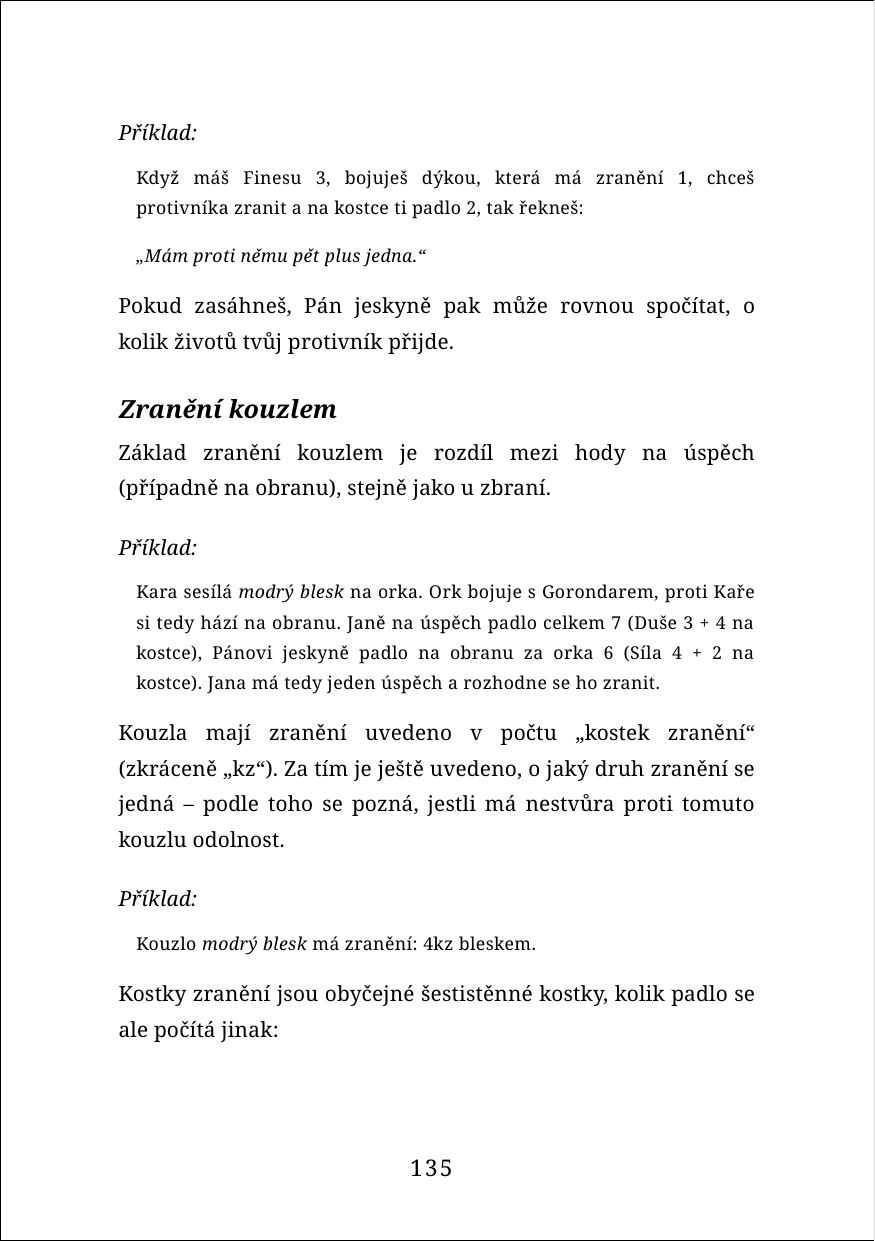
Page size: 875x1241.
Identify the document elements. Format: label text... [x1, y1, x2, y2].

text Příklad: [118, 118, 756, 147]
text Kouzla mají zranění uvedeno v počtu „kostek zranění“ (zkráceně „kz“). Za tím je ještě uvedeno, o jaký druh zranění se jedná – podle toho se pozná, jestli má nestvůra proti tomuto kouzlu odolnost. [118, 718, 756, 853]
subtitle Zranění kouzlem [118, 392, 756, 426]
text Kara sesílá modrý blesk na orka. Ork bojuje s Gorondarem, proti Kaře si tedy hází na obranu. Janě na úspěch padlo celkem 7 (Duše 3 + 4 na kostce), Pánovi jeskyně padlo na obranu za orka 6 (Síla 4 + 2 na kostce). Jana má tedy jeden úspěch a rozhodne se ho zranit. [136, 580, 756, 695]
text Základ zranění kouzlem je rozdíl mezi hody na úspěch (případně na obranu), stejně jako u zbraní. [118, 438, 756, 502]
text Pokud zasáhneš, Pán jeskyně pak může rovnou spočítat, o kolik životů tvůj protivník přijde. [118, 292, 756, 356]
text Příklad: [118, 533, 756, 561]
text Když máš Finesu 3, bojuješ dýkou, která má zranění 1, chceš protivníka zranit a na kostce ti padlo 2, tak řekneš: [136, 166, 756, 220]
text Příklad: [118, 884, 756, 913]
text „Mám proti němu pět plus jedna.“ [136, 244, 756, 268]
text Kouzlo modrý blesk má zranění: 4kz bleskem. [136, 931, 756, 956]
text Kostky zranění jsou obyčejné šestistěnné kostky, kolik padlo se ale počítá jinak: [118, 979, 756, 1043]
